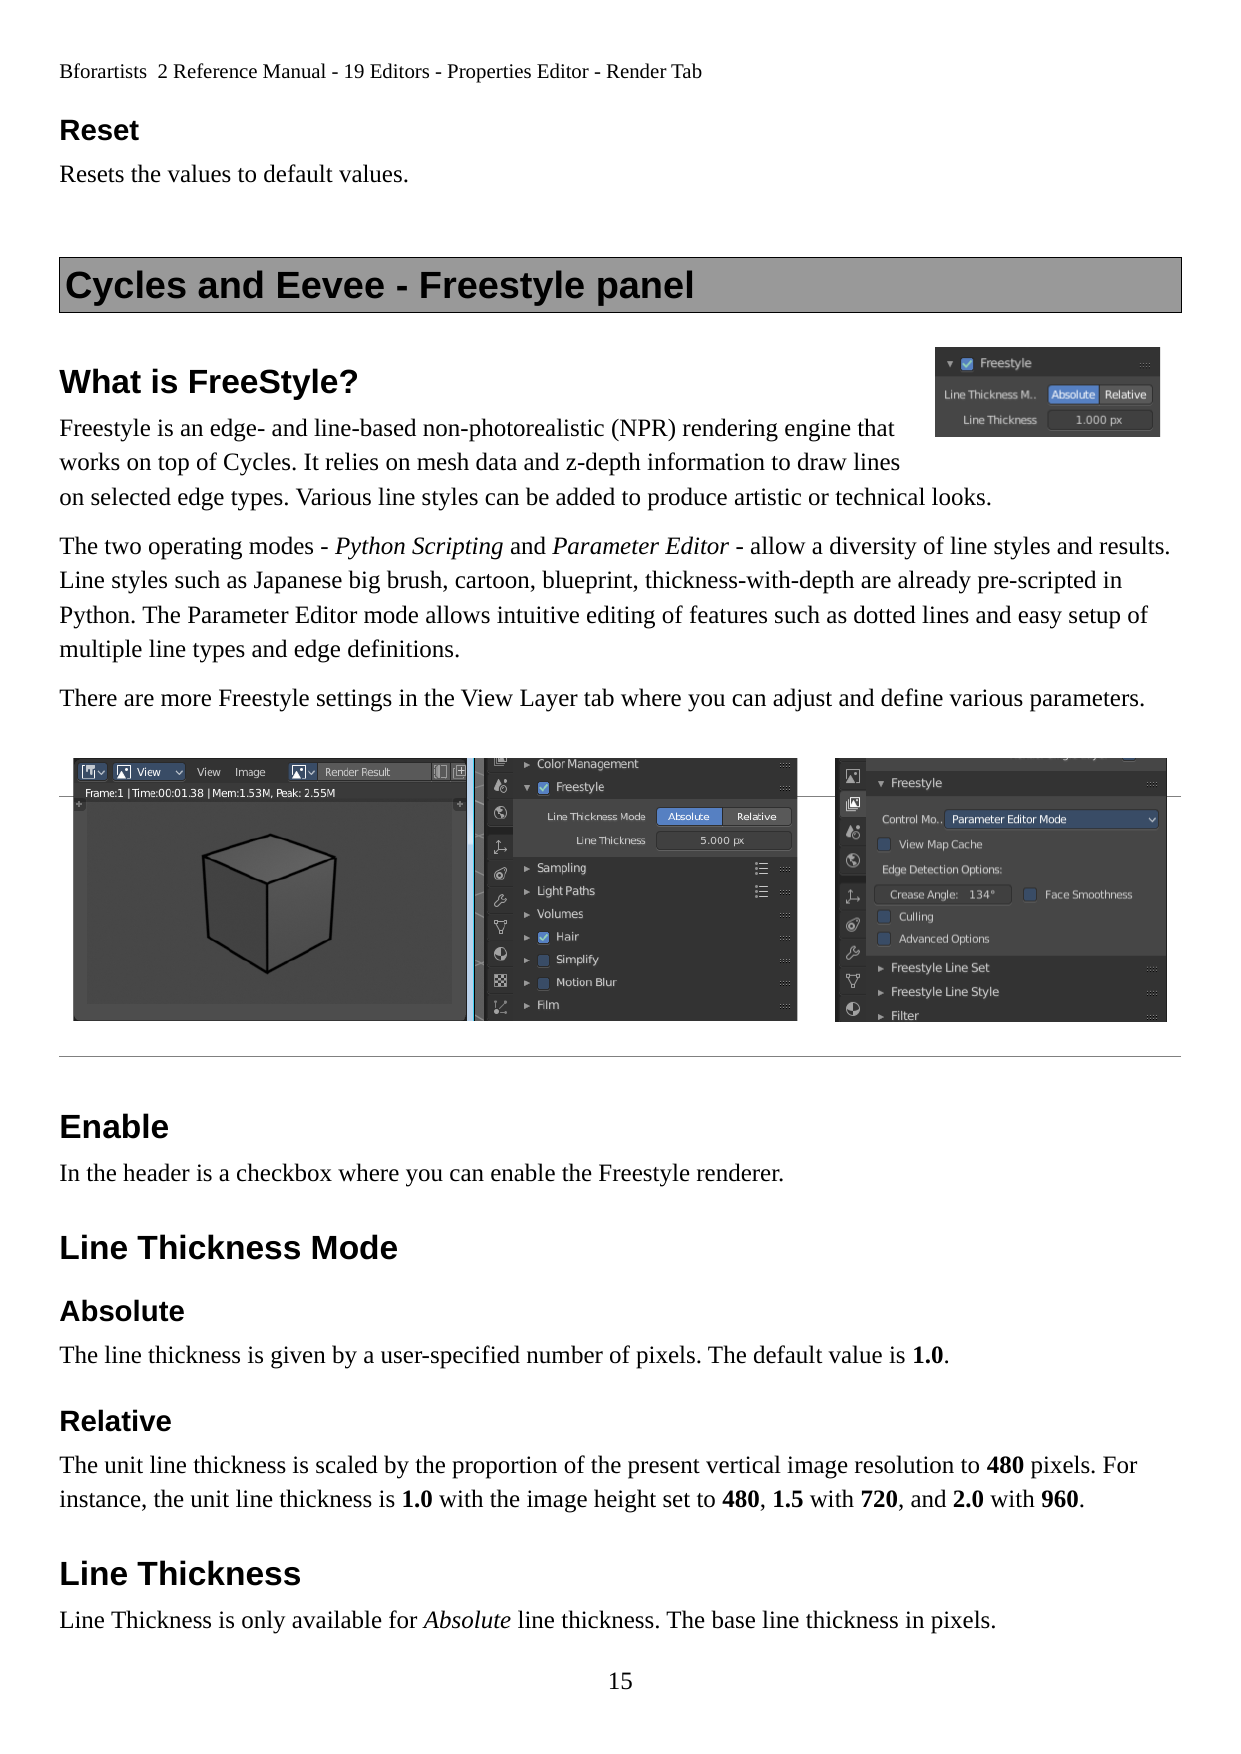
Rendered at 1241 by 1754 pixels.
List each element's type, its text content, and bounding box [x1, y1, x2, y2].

text In the header is a checkbox where you can enable the Freestyle renderer. [59, 1158, 1181, 1187]
text Line Thickness is only available for Absolute line thickness. The base line thickness in pixels. [59, 1605, 1181, 1634]
text The two operating modes - Python Scripting and Parameter Editor - allow a diversity of line styles and results. Line styles such as Japanese big brush, cartoon, blueprint, thickness-with-depth are already pre-scripted in Python. The Parameter Editor mode allows intuitive editing of features such as dotted lines and easy setup of multiple line types and edge definitions. [59, 531, 1181, 663]
subtitle [1160, 362, 1181, 401]
table_header Cycles and Eevee - Freestyle panel [60, 258, 1181, 312]
text The line thickness is given by a user-specified number of pixels. The default value is 1.0. [59, 1340, 1181, 1368]
picture [935, 347, 1160, 437]
subtitle Line Thickness Mode [59, 1228, 1181, 1266]
text The unit line thickness is scaled by the proportion of the present vertical image resolution to 480 pixels. For instance, the unit line thickness is 1.0 with the image height set to 480, 1.5 with 720, and 2.0 with 960. [59, 1450, 1181, 1513]
text Resets the values to default values. [59, 159, 1181, 188]
text Freestyle is an edge- and line-based non-photorealistic (NPR) rendering engine that works on top of Cycles. It relies on mesh data and z-depth information to draw lines on selected edge types. Various line styles can be added to produce artistic or technical looks. [59, 413, 1181, 511]
subtitle What is FreeStyle? [59, 362, 935, 401]
subtitle Absolute [59, 1293, 1181, 1327]
subtitle Line Thickness [59, 1554, 1181, 1593]
text There are more Freestyle settings in the View Layer tab where you can adjust and define various parameters. [59, 683, 1181, 712]
subtitle Relative [59, 1403, 1181, 1437]
picture [835, 758, 1167, 1022]
picture [73, 758, 798, 1021]
subtitle Enable [59, 1107, 1181, 1145]
subtitle Reset [59, 113, 1181, 146]
